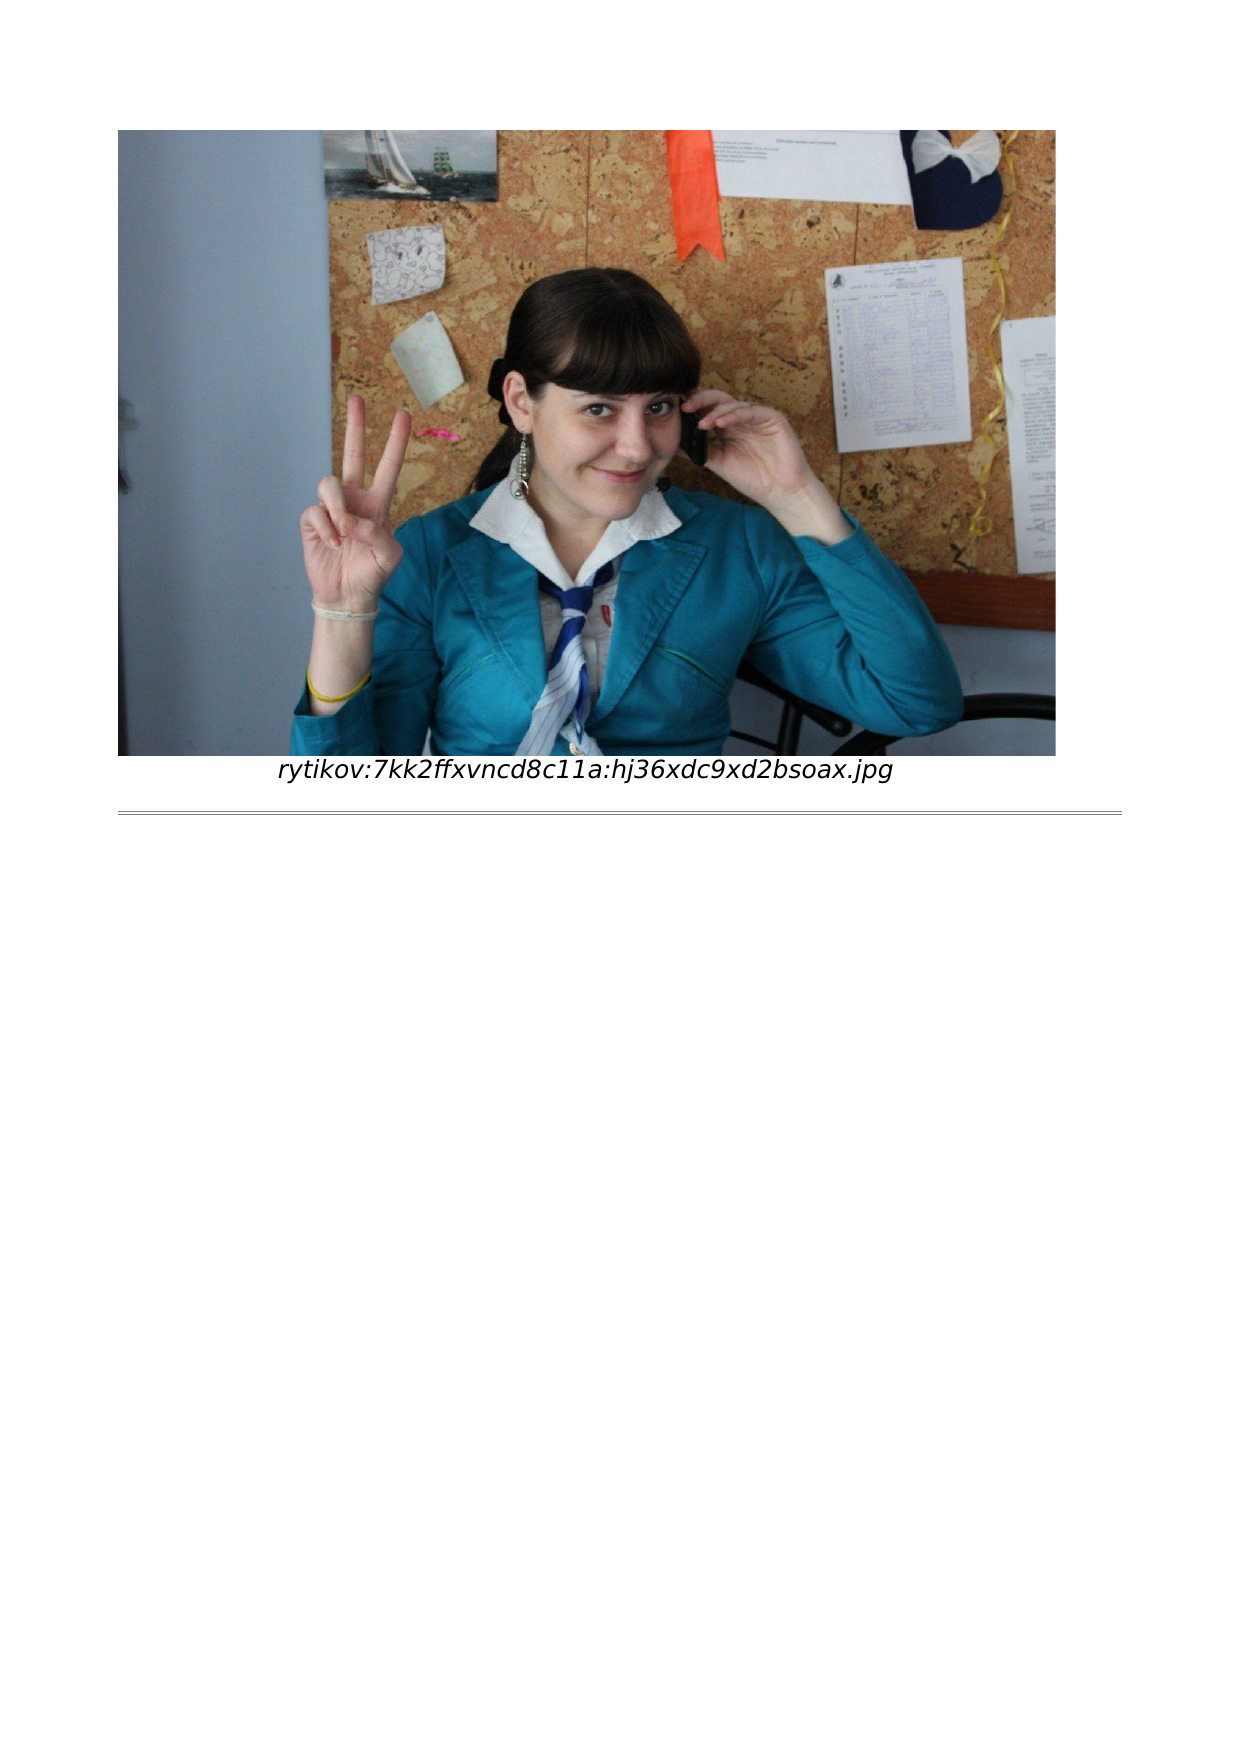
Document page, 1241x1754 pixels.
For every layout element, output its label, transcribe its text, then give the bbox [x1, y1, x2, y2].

picture [332, 745, 343, 756]
text rytikov:7kk2ffxvncd8c11a:hj36xdc9xd2bsoax.jpg [118, 756, 1056, 784]
picture [328, 719, 333, 728]
picture [462, 752, 474, 756]
picture [344, 723, 350, 730]
picture [118, 130, 1056, 756]
